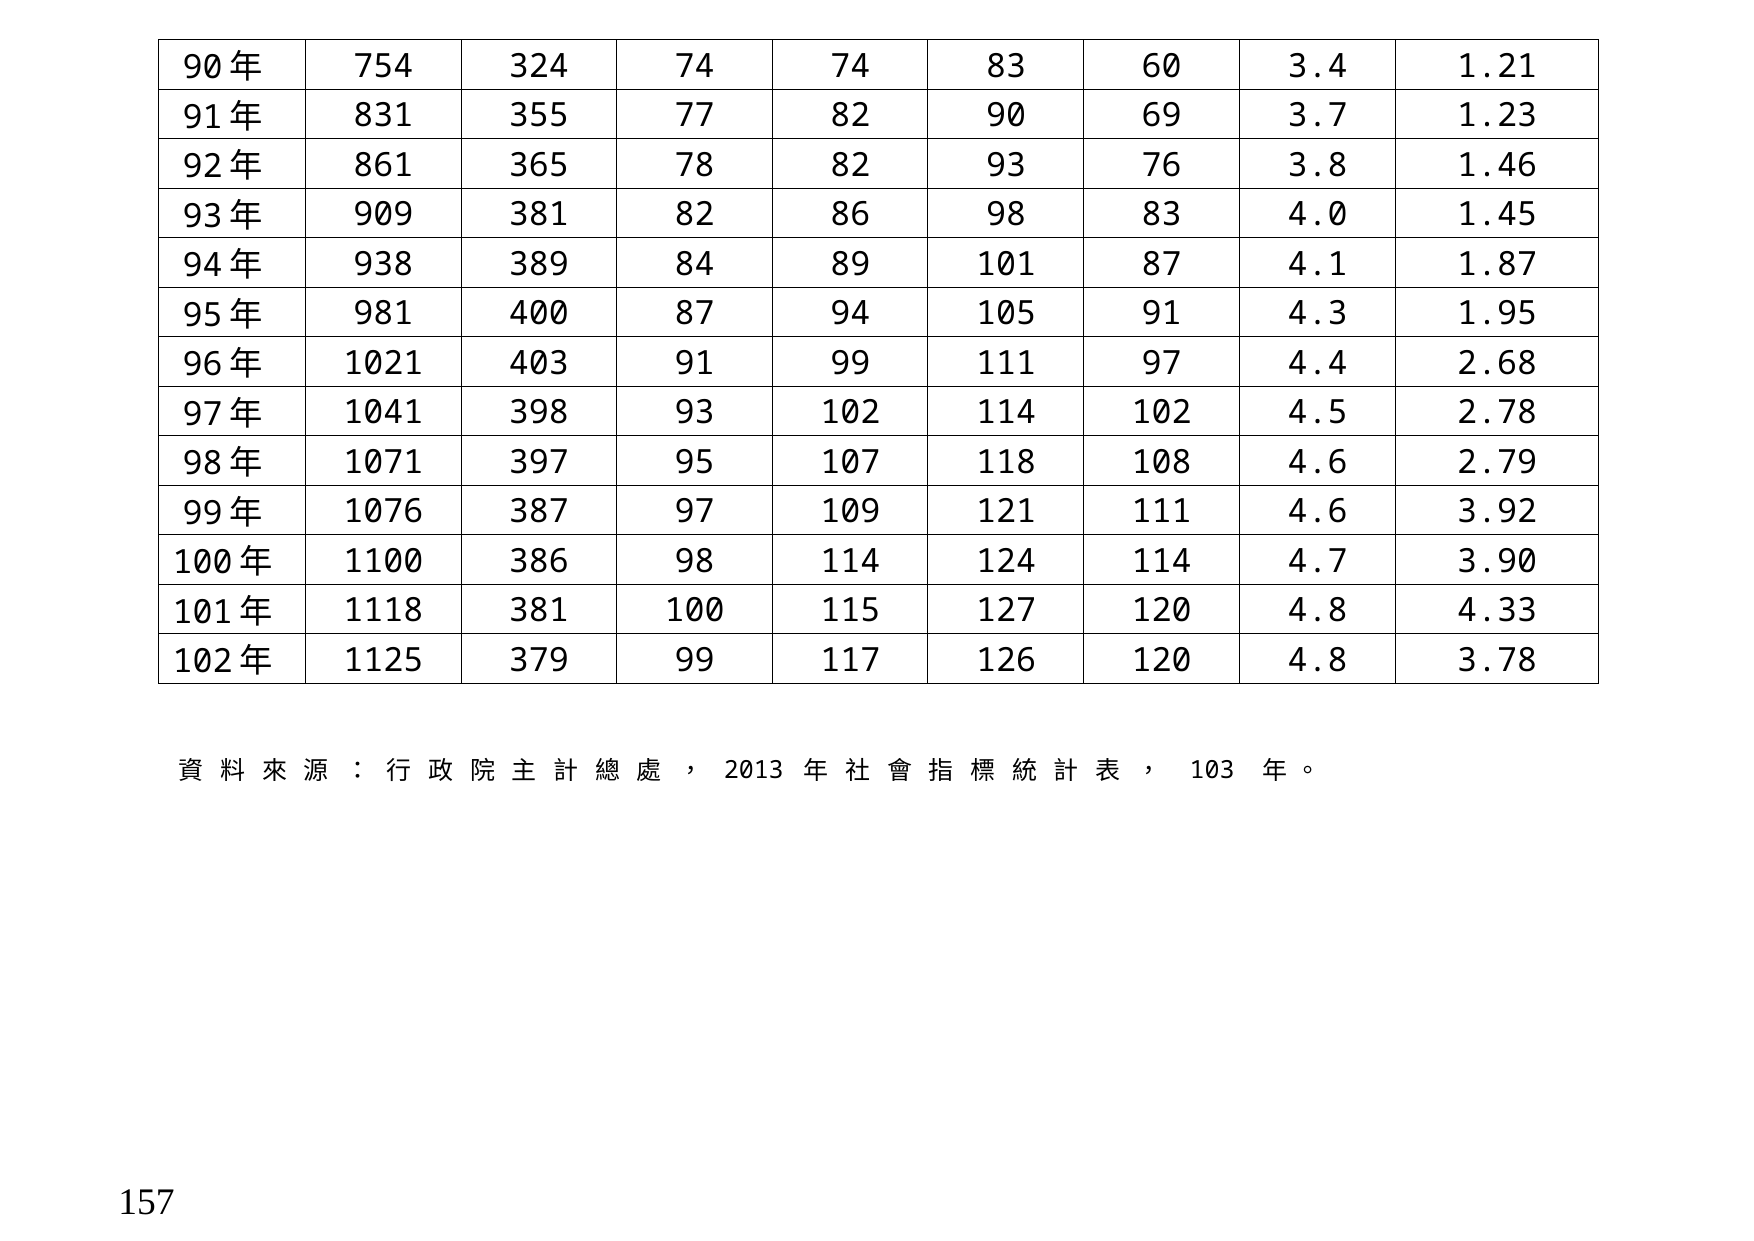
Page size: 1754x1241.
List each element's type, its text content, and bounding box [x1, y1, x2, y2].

table_cell 87 [1084, 238, 1239, 287]
table_cell 100 [617, 585, 772, 633]
table_cell 111 [1084, 486, 1239, 534]
table_cell 120 [1084, 634, 1239, 682]
table_cell 398 [462, 387, 616, 435]
table_cell 86 [773, 189, 927, 237]
table_cell 105 [928, 288, 1083, 336]
table_cell 76 [1084, 139, 1239, 188]
table_cell 324 [462, 40, 616, 89]
table_cell 114 [773, 535, 927, 583]
table_cell 909 [306, 189, 461, 237]
table_cell 93 [928, 139, 1083, 188]
table_cell 1041 [306, 387, 461, 435]
table_cell 120 [1084, 585, 1239, 633]
table_cell 4.0 [1240, 189, 1395, 237]
text 資料來源：行政院主計總處，2013年社會指標統計表，103年。 [128, 727, 1628, 789]
table_cell 4.6 [1240, 486, 1395, 534]
table_cell 102年 [159, 634, 305, 682]
table_cell 981 [306, 288, 461, 336]
table_cell 96年 [159, 337, 305, 386]
table_cell 91 [617, 337, 772, 386]
table_cell 78 [617, 139, 772, 188]
table_cell 754 [306, 40, 461, 89]
table_cell 109 [773, 486, 927, 534]
table_cell 2.68 [1396, 337, 1598, 386]
table_cell 400 [462, 288, 616, 336]
table_cell 97 [1084, 337, 1239, 386]
table_cell 3.4 [1240, 40, 1395, 89]
table_cell 90 [928, 90, 1083, 138]
table_cell 118 [928, 436, 1083, 484]
table_cell 100年 [159, 535, 305, 583]
table_cell 91 [1084, 288, 1239, 336]
table_cell 115 [773, 585, 927, 633]
table_cell 69 [1084, 90, 1239, 138]
table_cell 2.79 [1396, 436, 1598, 484]
table_cell 355 [462, 90, 616, 138]
table_cell 4.7 [1240, 535, 1395, 583]
table_cell 101年 [159, 585, 305, 633]
table_cell 60 [1084, 40, 1239, 89]
table_cell 4.4 [1240, 337, 1395, 386]
table_cell 82 [773, 139, 927, 188]
table_cell 87 [617, 288, 772, 336]
table_cell 98 [928, 189, 1083, 237]
table_cell 95 [617, 436, 772, 484]
table_cell 403 [462, 337, 616, 386]
table_cell 127 [928, 585, 1083, 633]
table_cell 4.5 [1240, 387, 1395, 435]
table_cell 3.78 [1396, 634, 1598, 682]
table_cell 108 [1084, 436, 1239, 484]
table_cell 89 [773, 238, 927, 287]
table_cell 98年 [159, 436, 305, 484]
table_cell 82 [773, 90, 927, 138]
table_cell 83 [928, 40, 1083, 89]
table_cell 4.8 [1240, 634, 1395, 682]
table_cell 1.87 [1396, 238, 1598, 287]
table_cell 92年 [159, 139, 305, 188]
table_cell 117 [773, 634, 927, 682]
table_cell 99 [773, 337, 927, 386]
table_cell 93 [617, 387, 772, 435]
table_cell 831 [306, 90, 461, 138]
table_cell 365 [462, 139, 616, 188]
table_cell 397 [462, 436, 616, 484]
table_cell 1.95 [1396, 288, 1598, 336]
table_cell 1.21 [1396, 40, 1598, 89]
table_cell 386 [462, 535, 616, 583]
table_cell 74 [617, 40, 772, 89]
table_cell 126 [928, 634, 1083, 682]
table_cell 99年 [159, 486, 305, 534]
table_cell 3.90 [1396, 535, 1598, 583]
table_cell 2.78 [1396, 387, 1598, 435]
table_cell 99 [617, 634, 772, 682]
table_cell 83 [1084, 189, 1239, 237]
table_cell 1.45 [1396, 189, 1598, 237]
table_cell 124 [928, 535, 1083, 583]
table_cell 381 [462, 585, 616, 633]
table_cell 4.6 [1240, 436, 1395, 484]
table_cell 114 [1084, 535, 1239, 583]
table_cell 93年 [159, 189, 305, 237]
table_cell 1100 [306, 535, 461, 583]
table_cell 97 [617, 486, 772, 534]
table_cell 4.3 [1240, 288, 1395, 336]
table_cell 938 [306, 238, 461, 287]
table_cell 107 [773, 436, 927, 484]
table_cell 3.7 [1240, 90, 1395, 138]
table_cell 77 [617, 90, 772, 138]
table_cell 91年 [159, 90, 305, 138]
table_cell 1125 [306, 634, 461, 682]
table_cell 1021 [306, 337, 461, 386]
table_cell 102 [773, 387, 927, 435]
table_cell 861 [306, 139, 461, 188]
table_cell 4.33 [1396, 585, 1598, 633]
table_cell 95年 [159, 288, 305, 336]
table_cell 84 [617, 238, 772, 287]
table_cell 4.1 [1240, 238, 1395, 287]
table_cell 3.8 [1240, 139, 1395, 188]
table_cell 1076 [306, 486, 461, 534]
table_cell 381 [462, 189, 616, 237]
table_cell 4.8 [1240, 585, 1395, 633]
table_cell 74 [773, 40, 927, 89]
table_cell 1.23 [1396, 90, 1598, 138]
table_cell 121 [928, 486, 1083, 534]
table_cell 94 [773, 288, 927, 336]
table_cell 3.92 [1396, 486, 1598, 534]
table_cell 379 [462, 634, 616, 682]
table_cell 389 [462, 238, 616, 287]
table_cell 114 [928, 387, 1083, 435]
table_cell 94年 [159, 238, 305, 287]
table_cell 387 [462, 486, 616, 534]
table_cell 1.46 [1396, 139, 1598, 188]
table_cell 97年 [159, 387, 305, 435]
table_cell 111 [928, 337, 1083, 386]
table_cell 98 [617, 535, 772, 583]
table_cell 101 [928, 238, 1083, 287]
table_cell 102 [1084, 387, 1239, 435]
table_cell 1071 [306, 436, 461, 484]
table_cell 90年 [159, 40, 305, 89]
table_cell 82 [617, 189, 772, 237]
table_cell 1118 [306, 585, 461, 633]
